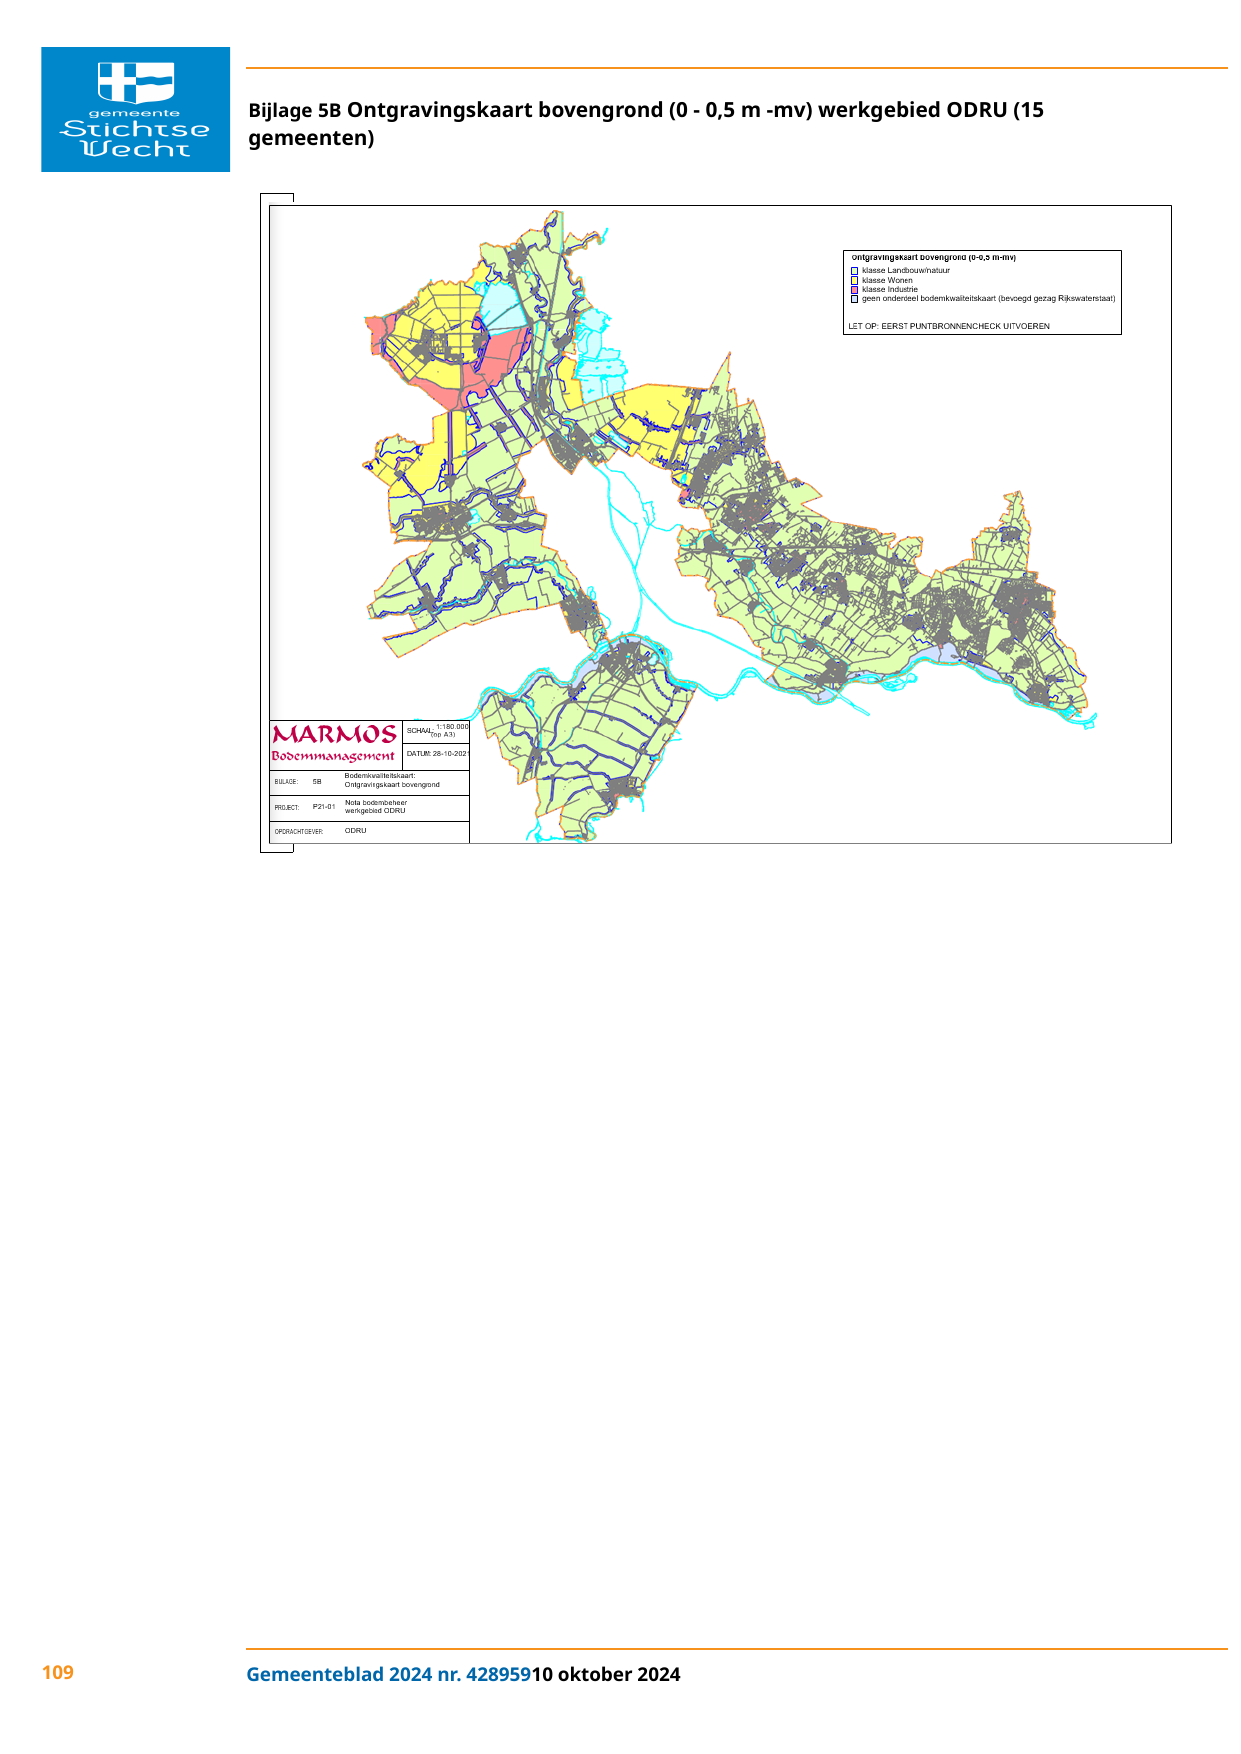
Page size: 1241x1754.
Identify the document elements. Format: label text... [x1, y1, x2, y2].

picture [137, 63, 174, 103]
picture [99, 63, 135, 101]
text Bijlage 5B Ontgravingskaart bovengrond (0 - 0,5 m -mv) werkgebied ODRU (15 gemeenten) [248, 95, 1152, 152]
picture [268, 202, 1173, 844]
